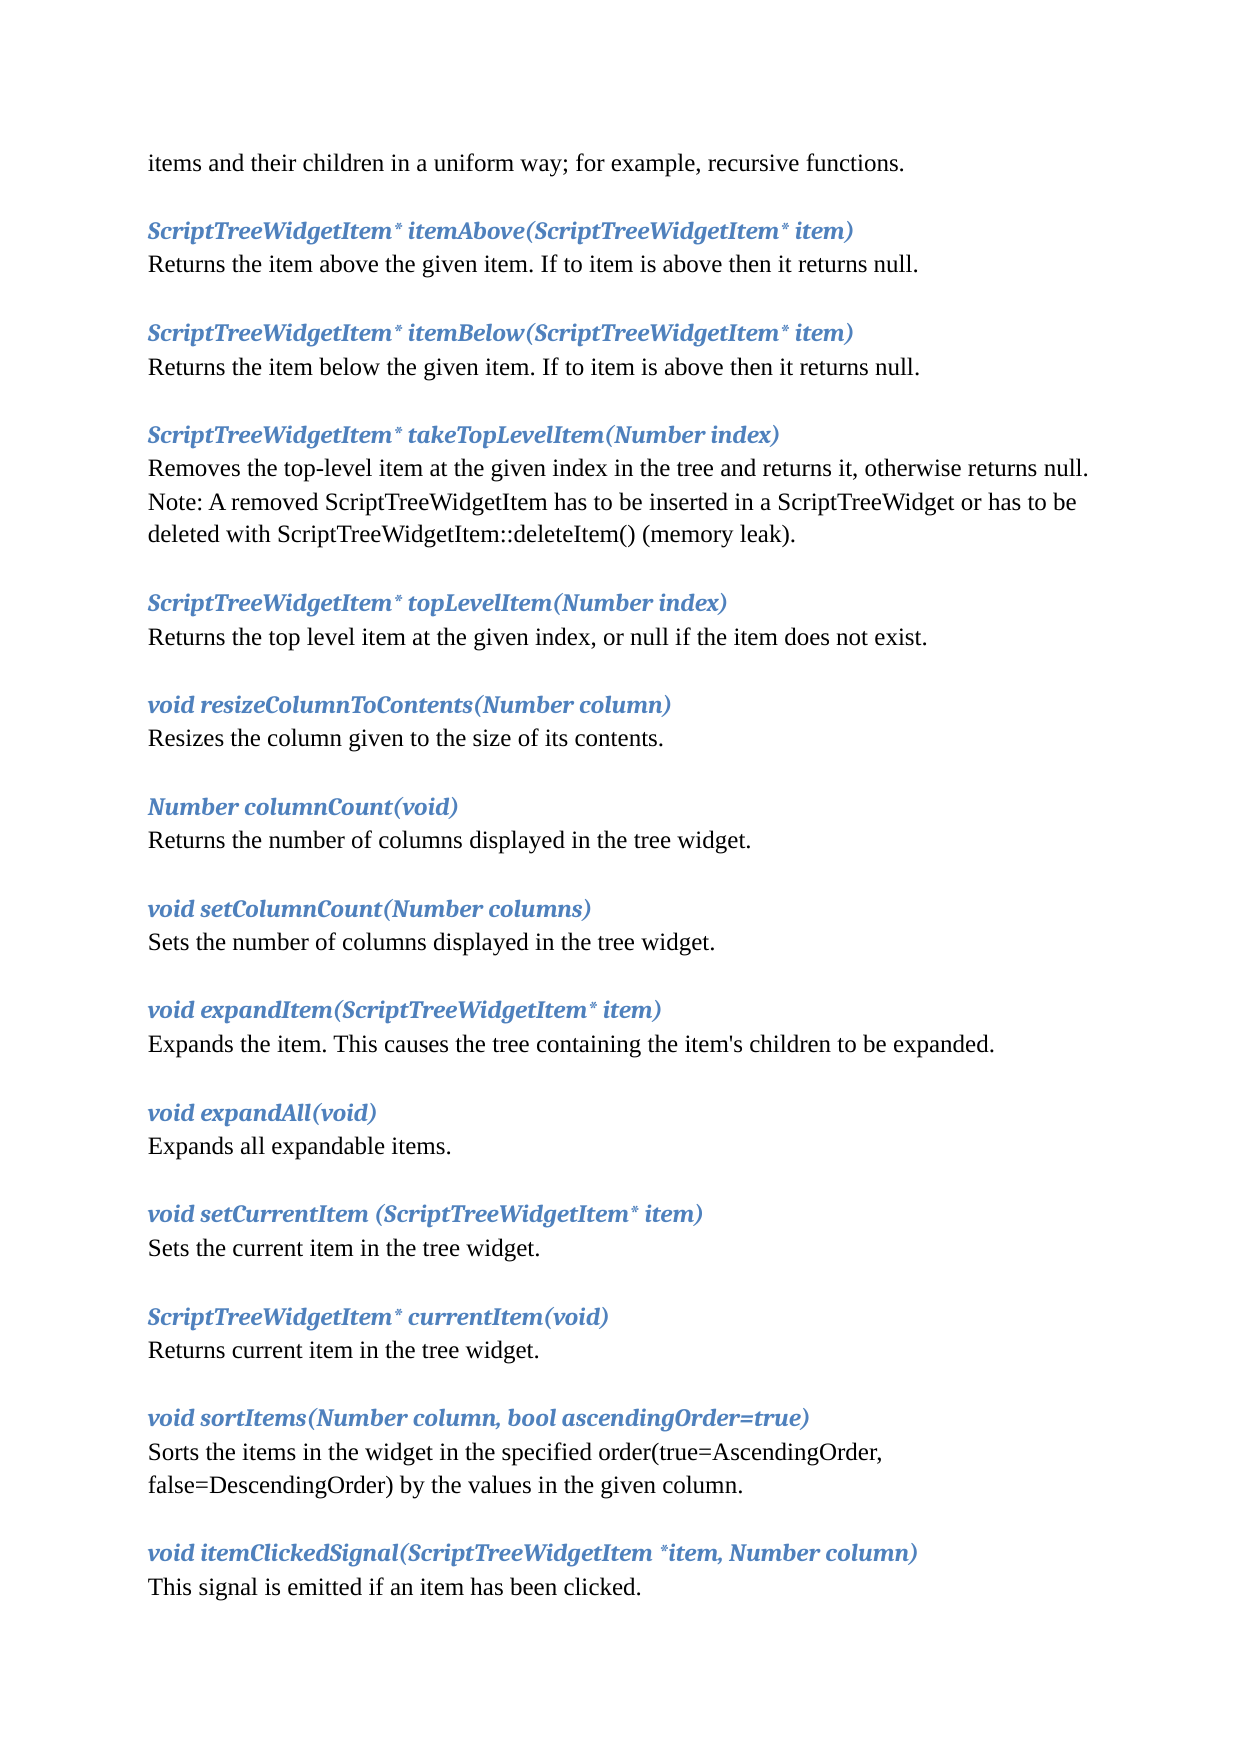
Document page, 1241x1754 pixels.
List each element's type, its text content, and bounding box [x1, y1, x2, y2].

subtitle Number columnCount(void) [148, 792, 1093, 821]
subtitle ScriptTreeWidgetItem* takeTopLevelItem(Number index) [148, 421, 1093, 449]
text Sets the number of columns displayed in the tree widget. [148, 927, 1093, 956]
subtitle void sortItems(Number column, bool ascendingOrder=true) [148, 1404, 1093, 1433]
text items and their children in a uniform way; for example, recursive functions. [148, 148, 1093, 176]
text Returns the top level item at the given index, or null if the item does not exist. [148, 622, 1093, 650]
subtitle ScriptTreeWidgetItem* itemBelow(ScriptTreeWidgetItem* item) [148, 318, 1093, 347]
text Removes the top-level item at the given index in the tree and returns it, otherwise returns null. [148, 453, 1093, 482]
text Returns current item in the tree widget. [148, 1335, 1093, 1364]
text Resizes the column given to the size of its contents. [148, 723, 1093, 752]
text This signal is emitted if an item has been clicked. [148, 1572, 1093, 1601]
text Returns the number of columns displayed in the tree widget. [148, 826, 1093, 854]
text Expands the item. This causes the tree containing the item's children to be expanded. [148, 1029, 1093, 1058]
text Expands all expandable items. [148, 1131, 1093, 1160]
subtitle void itemClickedSignal(ScriptTreeWidgetItem *item, Number column) [148, 1539, 1093, 1568]
text Sorts the items in the widget in the specified order(true=AscendingOrder, false=DescendingOrder) by the values in the given column. [148, 1437, 1093, 1499]
text Note: A removed ScriptTreeWidgetItem has to be inserted in a ScriptTreeWidget or has to be deleted with ScriptTreeWidgetItem::deleteItem() (memory leak). [148, 487, 1093, 548]
subtitle ScriptTreeWidgetItem* itemAbove(ScriptTreeWidgetItem* item) [148, 217, 1093, 245]
subtitle void expandItem(ScriptTreeWidgetItem* item) [148, 996, 1093, 1025]
subtitle void setColumnCount(Number columns) [148, 894, 1093, 923]
subtitle void resizeColumnToContents(Number column) [148, 691, 1093, 719]
subtitle ScriptTreeWidgetItem* currentItem(void) [148, 1302, 1093, 1331]
subtitle ScriptTreeWidgetItem* topLevelItem(Number index) [148, 588, 1093, 617]
text Returns the item below the given item. If to item is above then it returns null. [148, 352, 1093, 380]
text Returns the item above the given item. If to item is above then it returns null. [148, 249, 1093, 278]
text Sets the current item in the tree widget. [148, 1233, 1093, 1262]
subtitle void expandAll(void) [148, 1098, 1093, 1127]
subtitle void setCurrentItem (ScriptTreeWidgetItem* item) [148, 1200, 1093, 1229]
